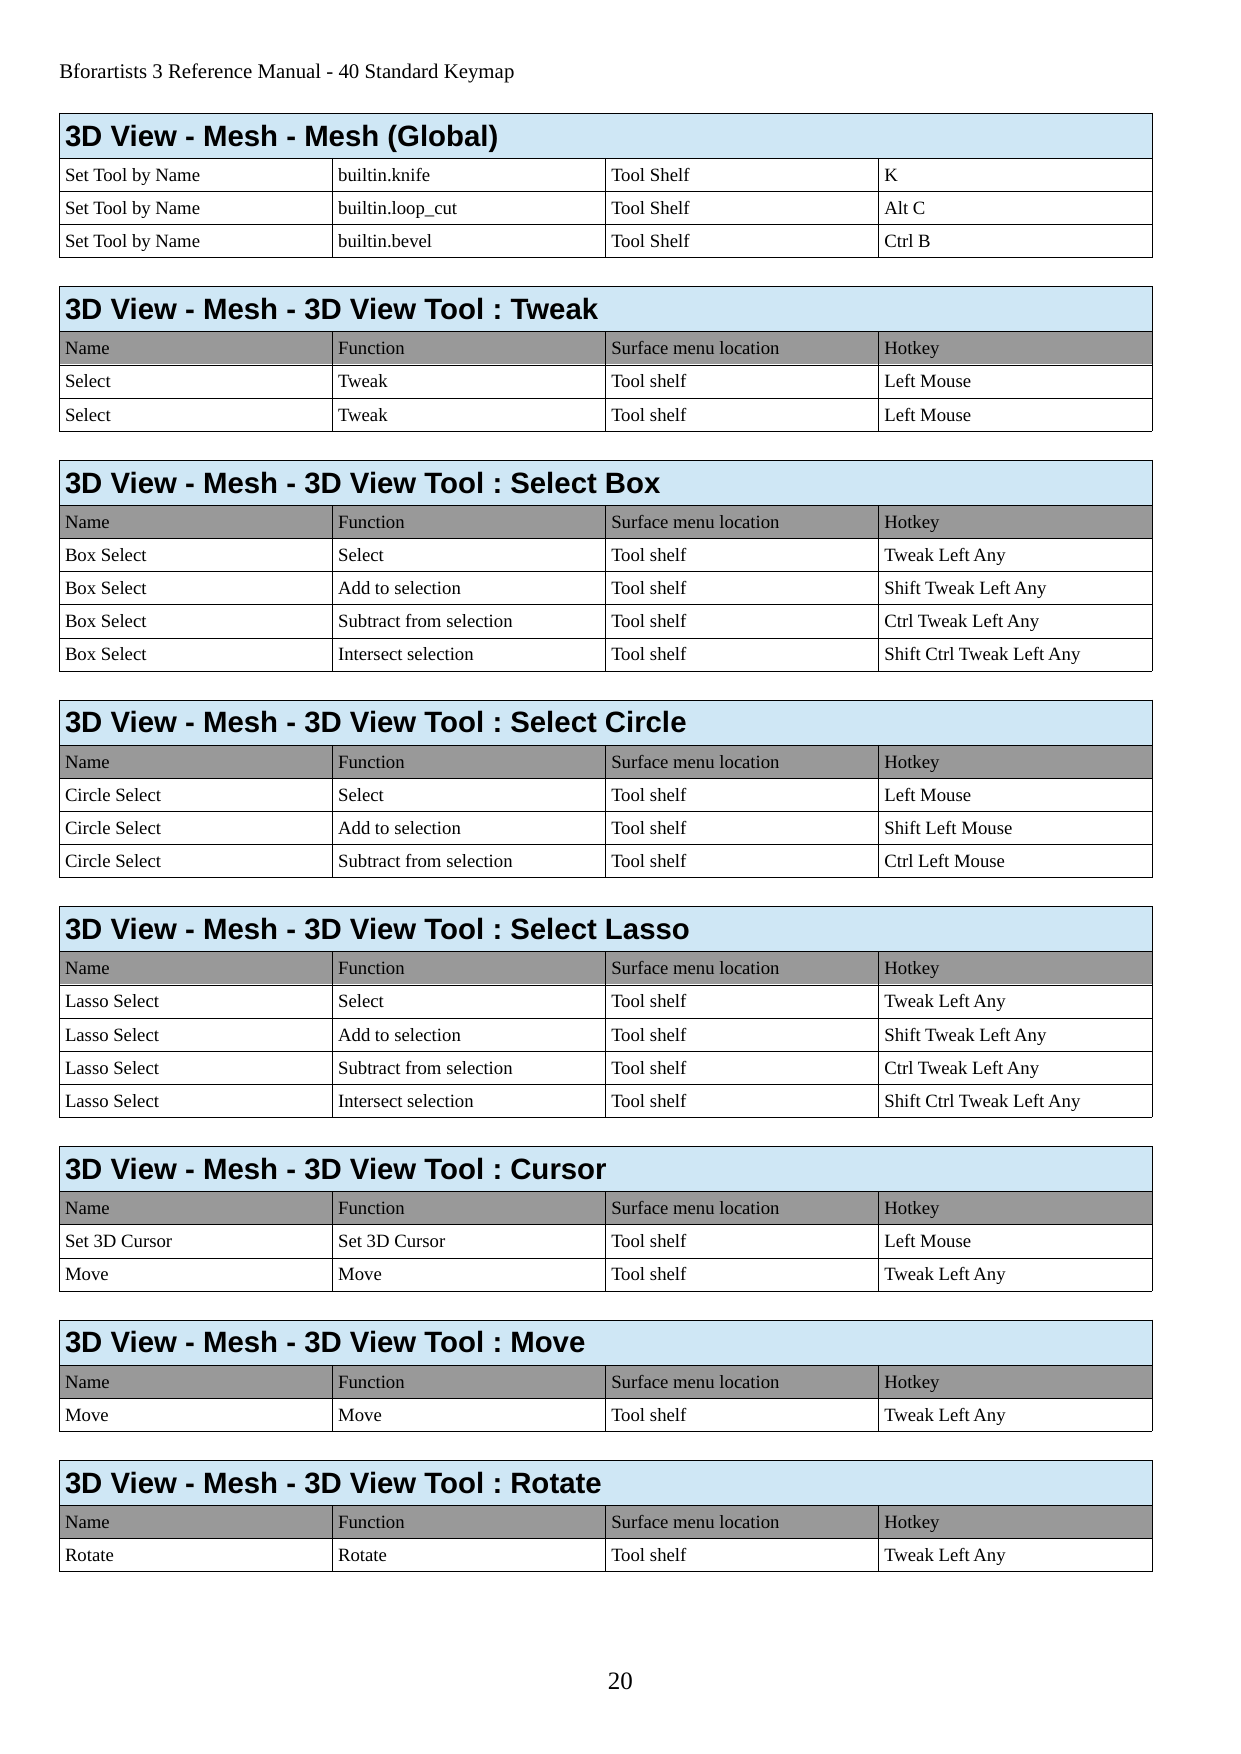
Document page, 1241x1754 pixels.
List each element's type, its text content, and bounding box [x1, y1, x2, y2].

table_cell Set 3D Cursor [333, 1225, 605, 1257]
table_cell Box Select [60, 539, 332, 571]
table_cell Shift Ctrl Tweak Left Any [879, 639, 1152, 671]
table_cell Left Mouse [879, 779, 1152, 811]
table_cell Select [60, 366, 332, 398]
table_cell Tool shelf [606, 539, 878, 571]
table_cell Tweak Left Any [879, 1539, 1152, 1571]
table_cell Name [60, 1506, 332, 1538]
table_cell Set Tool by Name [60, 159, 332, 191]
table_cell Tool shelf [606, 639, 878, 671]
table_cell Add to selection [333, 812, 605, 844]
table_cell Lasso Select [60, 1052, 332, 1084]
table_cell builtin.bevel [333, 225, 605, 257]
table_cell Name [60, 332, 332, 364]
table_cell Surface menu location [606, 1192, 878, 1224]
table_cell Surface menu location [606, 332, 878, 364]
table_cell Ctrl Left Mouse [879, 845, 1152, 877]
table_cell Hotkey [879, 1366, 1152, 1398]
table_cell Tool shelf [606, 1019, 878, 1051]
table_cell Hotkey [879, 506, 1152, 538]
table_cell Tweak [333, 366, 605, 398]
table_header 3D View - Mesh - 3D View Tool : Tweak [60, 287, 1152, 331]
table_cell Surface menu location [606, 506, 878, 538]
table_cell Tool shelf [606, 1399, 878, 1431]
table_cell Subtract from selection [333, 1052, 605, 1084]
table_cell Hotkey [879, 952, 1152, 984]
table_cell Rotate [60, 1539, 332, 1571]
table_header 3D View - Mesh - 3D View Tool : Select Lasso [60, 907, 1152, 951]
table_cell Intersect selection [333, 1085, 605, 1117]
table_cell Function [333, 332, 605, 364]
table_cell Tweak Left Any [879, 1259, 1152, 1291]
table_header 3D View - Mesh - 3D View Tool : Select Circle [60, 701, 1152, 745]
table_cell Tool shelf [606, 399, 878, 431]
table_cell Box Select [60, 639, 332, 671]
table_cell Select [333, 539, 605, 571]
table_cell Shift Tweak Left Any [879, 572, 1152, 604]
table_cell Left Mouse [879, 399, 1152, 431]
table_cell Circle Select [60, 779, 332, 811]
table_cell Set Tool by Name [60, 225, 332, 257]
table_cell Function [333, 746, 605, 778]
table_cell Select [333, 986, 605, 1018]
table_cell builtin.loop_cut [333, 192, 605, 224]
table_cell Hotkey [879, 1506, 1152, 1538]
table_cell Surface menu location [606, 1506, 878, 1538]
table_cell Surface menu location [606, 1366, 878, 1398]
table_cell Tool shelf [606, 1259, 878, 1291]
table_cell Name [60, 1192, 332, 1224]
table_header 3D View - Mesh - 3D View Tool : Select Box [60, 461, 1152, 505]
table_cell Tool shelf [606, 845, 878, 877]
table_cell Left Mouse [879, 1225, 1152, 1257]
table_header 3D View - Mesh - 3D View Tool : Cursor [60, 1147, 1152, 1191]
table_cell Move [333, 1259, 605, 1291]
table_cell Subtract from selection [333, 845, 605, 877]
table_cell Lasso Select [60, 1019, 332, 1051]
table_cell Circle Select [60, 812, 332, 844]
table_cell Function [333, 506, 605, 538]
table_cell Hotkey [879, 332, 1152, 364]
table_cell Circle Select [60, 845, 332, 877]
table_cell Name [60, 746, 332, 778]
table_cell Set 3D Cursor [60, 1225, 332, 1257]
table_cell Tool shelf [606, 572, 878, 604]
table_cell Tool Shelf [606, 192, 878, 224]
table_cell Tool shelf [606, 605, 878, 637]
table_cell Name [60, 952, 332, 984]
table_cell Ctrl B [879, 225, 1152, 257]
table_cell Move [60, 1399, 332, 1431]
table_cell Tool Shelf [606, 159, 878, 191]
table_cell builtin.knife [333, 159, 605, 191]
table_cell K [879, 159, 1152, 191]
table_cell Subtract from selection [333, 605, 605, 637]
table_cell Name [60, 1366, 332, 1398]
table_cell Lasso Select [60, 1085, 332, 1117]
table_cell Surface menu location [606, 746, 878, 778]
table_cell Alt C [879, 192, 1152, 224]
table_cell Hotkey [879, 1192, 1152, 1224]
table_cell Tool shelf [606, 986, 878, 1018]
table_cell Shift Tweak Left Any [879, 1019, 1152, 1051]
table_cell Tool shelf [606, 1052, 878, 1084]
table_cell Tweak Left Any [879, 539, 1152, 571]
table_cell Name [60, 506, 332, 538]
table_cell Box Select [60, 605, 332, 637]
table_cell Function [333, 1506, 605, 1538]
table_cell Shift Left Mouse [879, 812, 1152, 844]
table_cell Ctrl Tweak Left Any [879, 605, 1152, 637]
table_cell Function [333, 1192, 605, 1224]
table_cell Tool shelf [606, 812, 878, 844]
table_header 3D View - Mesh - 3D View Tool : Move [60, 1321, 1152, 1365]
table_cell Tweak Left Any [879, 1399, 1152, 1431]
table_cell Set Tool by Name [60, 192, 332, 224]
table_cell Tweak Left Any [879, 986, 1152, 1018]
table_cell Left Mouse [879, 366, 1152, 398]
table_cell Tool shelf [606, 1225, 878, 1257]
table_cell Tool shelf [606, 779, 878, 811]
table_cell Move [333, 1399, 605, 1431]
table_header 3D View - Mesh - 3D View Tool : Rotate [60, 1461, 1152, 1505]
table_cell Rotate [333, 1539, 605, 1571]
table_cell Select [60, 399, 332, 431]
table_cell Tool shelf [606, 366, 878, 398]
table_cell Tweak [333, 399, 605, 431]
table_cell Lasso Select [60, 986, 332, 1018]
table_cell Shift Ctrl Tweak Left Any [879, 1085, 1152, 1117]
table_cell Hotkey [879, 746, 1152, 778]
table_cell Intersect selection [333, 639, 605, 671]
table_cell Tool Shelf [606, 225, 878, 257]
table_cell Tool shelf [606, 1539, 878, 1571]
table_cell Add to selection [333, 572, 605, 604]
table_cell Tool shelf [606, 1085, 878, 1117]
table_cell Function [333, 1366, 605, 1398]
table_cell Add to selection [333, 1019, 605, 1051]
table_cell Surface menu location [606, 952, 878, 984]
table_header 3D View - Mesh - Mesh (Global) [60, 114, 1152, 158]
table_cell Move [60, 1259, 332, 1291]
table_cell Function [333, 952, 605, 984]
table_cell Select [333, 779, 605, 811]
table_cell Box Select [60, 572, 332, 604]
table_cell Ctrl Tweak Left Any [879, 1052, 1152, 1084]
